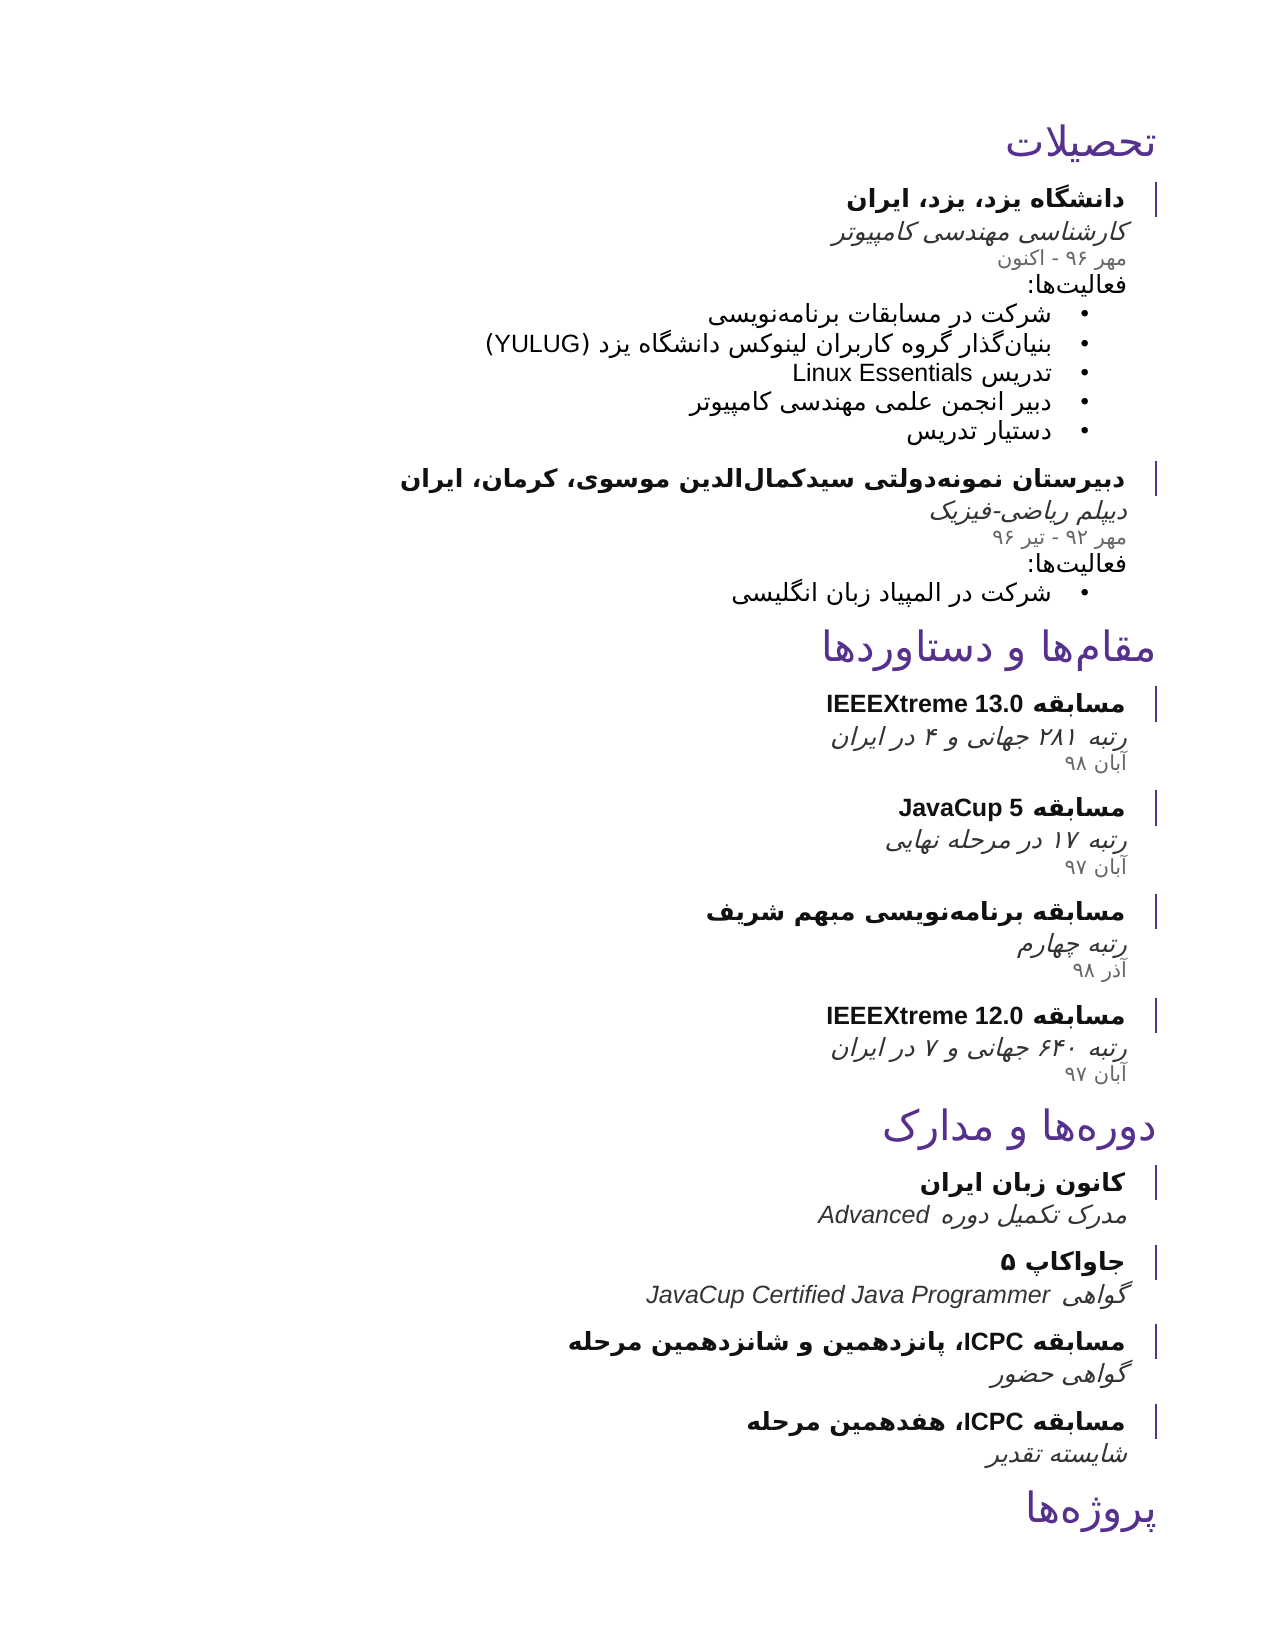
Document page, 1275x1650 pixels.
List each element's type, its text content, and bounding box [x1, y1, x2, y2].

list شرکت در مسابقات برنامه‌نویسی [118, 299, 1089, 329]
text آبان ۹۷ [118, 1062, 1127, 1086]
text فعالیت‌ها: [118, 549, 1127, 578]
text آبان ۹۸ [118, 751, 1127, 775]
list دبیر انجمن علمی مهندسی کامپیوتر [118, 387, 1089, 417]
text جاواکاپ ۵ [118, 1244, 1156, 1280]
text مسابقه IEEEXtreme 12.0 [118, 998, 1155, 1033]
text مسابقه ICPC، هفدهمین مرحله [118, 1404, 1155, 1439]
text فعالیت‌ها: [118, 270, 1127, 299]
list دستیار تدریس [118, 417, 1089, 446]
list بنیان‌گذار گروه کاربران لینوکس دانشگاه یزد (YULUG) [118, 329, 1089, 358]
text گواهی حضور [118, 1359, 1127, 1389]
text شایسته تقدیر [118, 1439, 1127, 1468]
text مسابقه JavaCup 5 [118, 790, 1155, 826]
text رتبه ۲۸۱ جهانی و ۴ در ایران [118, 722, 1127, 751]
text مهر ۹۶ - اکنون [118, 246, 1127, 270]
text آذر ۹۸ [118, 958, 1127, 983]
text دبیرستان نمونه‌دولتی سیدکمال‌الدین موسوی، کرمان، ایران [118, 461, 1155, 496]
text رتبه ۶۴۰ جهانی و ۷ در ایران [118, 1033, 1127, 1062]
title پروژه‌ها [118, 1483, 1157, 1532]
list شرکت در المپیاد زبان انگلیسی [118, 578, 1089, 608]
text رتبه ۱۷ در مرحله نهایی [118, 826, 1127, 855]
title تحصیلات [118, 118, 1157, 167]
list تدریس Linux Essentials [118, 358, 1089, 387]
text مدرک تکمیل دوره Advanced [118, 1200, 1127, 1229]
text آبان ۹۷ [118, 855, 1127, 879]
text رتبه چهارم [118, 929, 1127, 958]
text مهر ۹۲ - تیر ۹۶ [118, 525, 1127, 549]
title دوره‌ها و مدارک [118, 1101, 1157, 1150]
text کانون زبان ایران [118, 1165, 1155, 1200]
text دیپلم ریاضی-فیزیک [118, 496, 1127, 525]
text دانشگاه یزد، یزد، ایران [118, 182, 1155, 217]
title مقام‌ها و دستاوردها [118, 623, 1157, 671]
text کارشناسی مهندسی کامپیوتر [118, 217, 1127, 246]
text مسابقه ICPC، پانزدهمین و شانزدهمین مرحله [118, 1324, 1155, 1359]
text گواهی JavaCup Certified Java Programmer [118, 1280, 1127, 1309]
text مسابقه IEEEXtreme 13.0 [118, 686, 1155, 722]
text مسابقه برنامه‌نویسی مبهم شریف [118, 894, 1155, 929]
